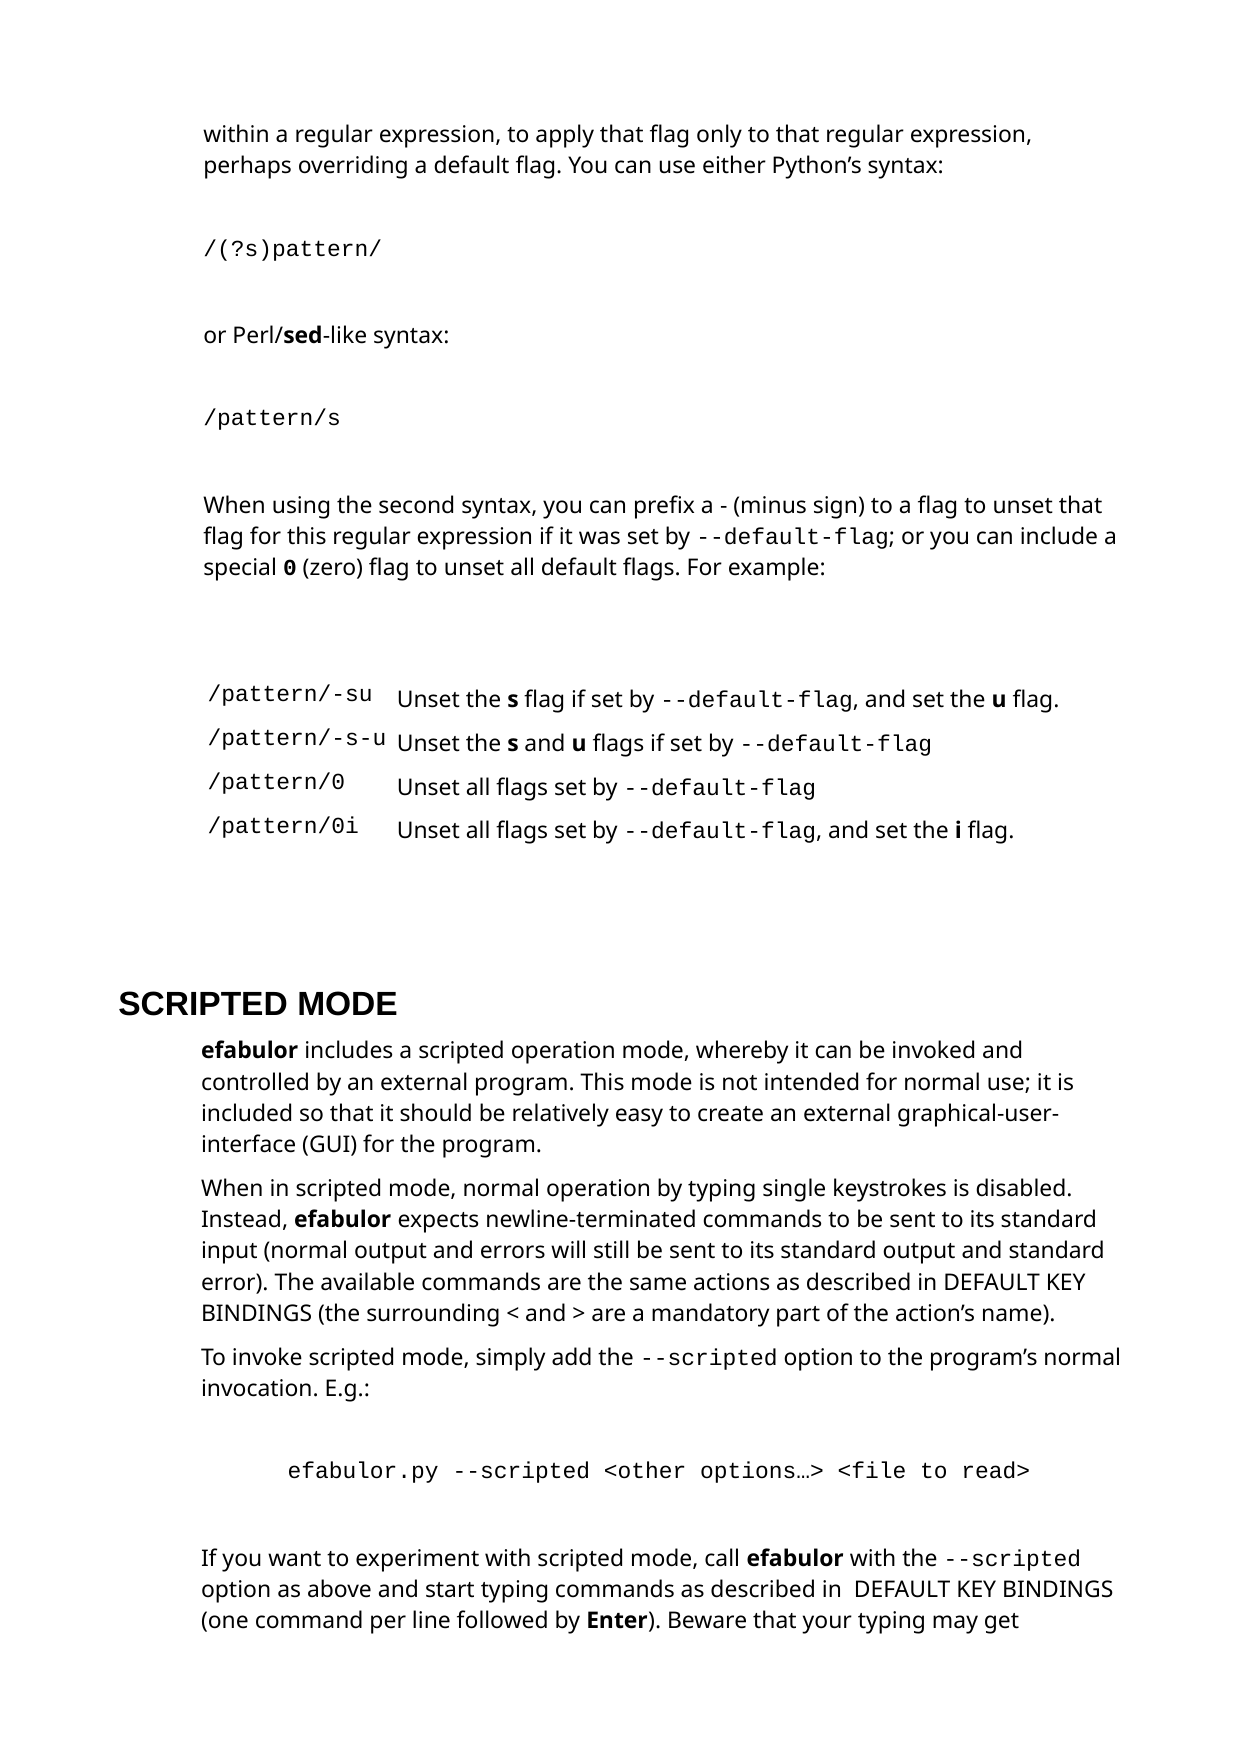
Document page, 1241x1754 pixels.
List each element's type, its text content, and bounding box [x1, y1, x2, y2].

table_cell Unset all flags set by ‑‑default‑flag, and set the i flag. [397, 814, 1122, 858]
text /pattern/s [203, 407, 1122, 432]
table_cell /pattern/0 [208, 770, 397, 814]
table_header /pattern/-su [208, 683, 397, 727]
table_cell /pattern/0i [208, 814, 397, 858]
table_header Unset the s flag if set by ‑‑default‑flag, and set the u flag. [397, 683, 1122, 727]
text efabulor.py ‑‑scripted <other options…> <file to read> [195, 1459, 1122, 1486]
text When using the second syntax, you can prefix a ‑ (minus sign) to a flag to unset that flag for this regular expression if it was set by ‑‑default‑flag; or you can include a special 0 (zero) flag to unset all default flags. For example: [203, 489, 1122, 583]
text If you want to experiment with scripted mode, call efabulor with the ‑‑scripted option as above and start typing commands as described in DEFAULT KEY BINDINGS (one command per line followed by Enter). Beware that your typing may get [201, 1542, 1122, 1636]
subtitle SCRIPTED MODE [118, 983, 1122, 1022]
text or Perl/sed-like syntax: [203, 319, 1122, 350]
text To invoke scripted mode, simply add the ‑‑scripted option to the program’s normal invocation. E.g.: [201, 1341, 1122, 1403]
table_cell /pattern/-s-u [208, 727, 397, 770]
text within a regular expression, to apply that flag only to that regular expression, perhaps overriding a default flag. You can use either Python’s syntax: [203, 118, 1122, 181]
table_cell Unset the s and u flags if set by ‑‑default‑flag [397, 727, 1122, 770]
text When in scripted mode, normal operation by typing single keystrokes is disabled. Instead, efabulor expects newline‑terminated commands to be sent to its standard input (normal output and errors will still be sent to its standard output and standard error). The available commands are the same actions as described in DEFAULT KEY BINDINGS (the surrounding < and > are a mandatory part of the action’s name). [201, 1172, 1122, 1328]
table_cell Unset all flags set by ‑‑default‑flag [397, 770, 1122, 814]
text efabulor includes a scripted operation mode, whereby it can be invoked and controlled by an external program. This mode is not intended for normal use; it is included so that it should be relatively easy to create an external graphical-user-interface (GUI) for the program. [201, 1034, 1122, 1159]
text /(?s)pattern/ [203, 237, 1122, 263]
